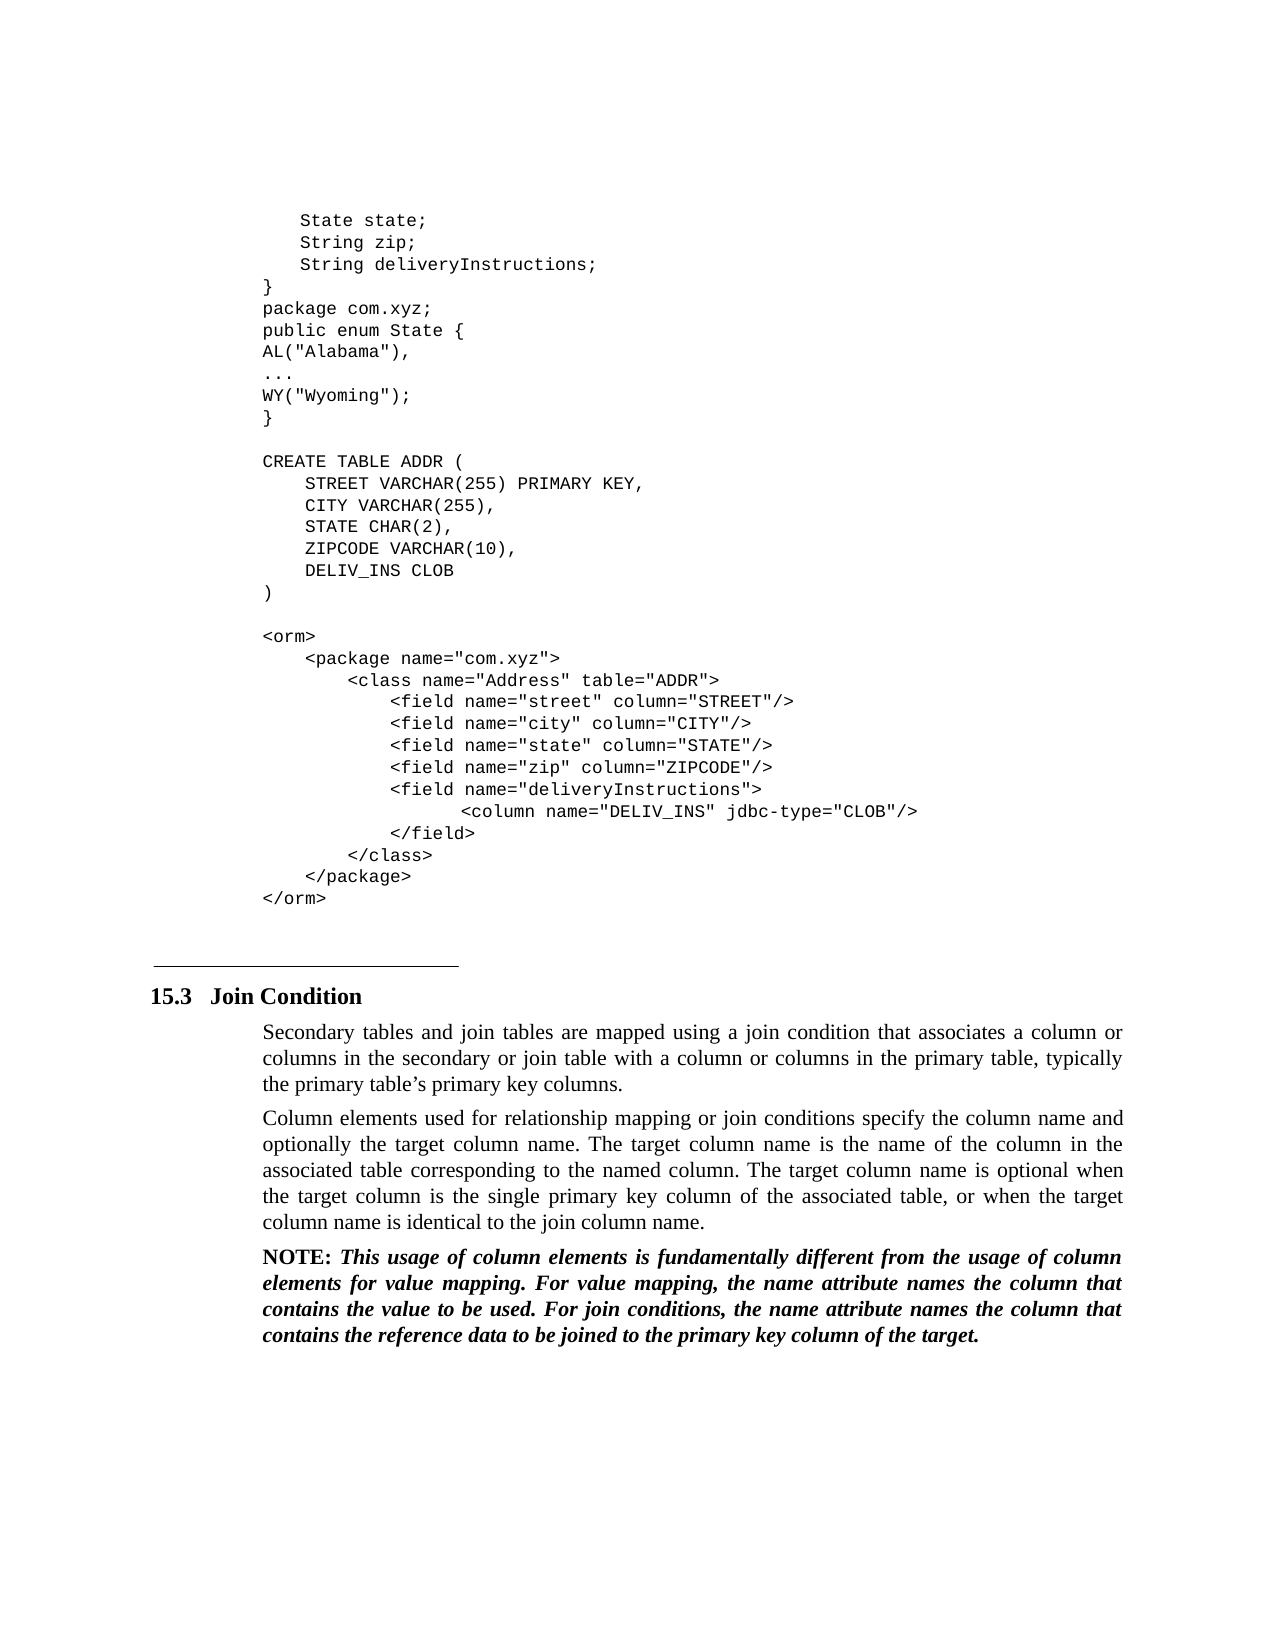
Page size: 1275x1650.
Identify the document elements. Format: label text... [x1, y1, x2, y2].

text Column elements used for relationship mapping or join conditions specify the column name and optionally the target column name. The target column name is the name of the column in the associated table corresponding to the named column. The target column name is optional when the target column is the single primary key column of the associated table, or when the target column name is identical to the join column name. [262, 1104, 1125, 1234]
text CITY VARCHAR(255), [262, 494, 1125, 516]
text Secondary tables and join tables are mapped using a join condition that associates a column or columns in the secondary or join table with a column or columns in the primary table, typically the primary table’s primary key columns. [262, 1018, 1125, 1096]
text <field name="state" column="STATE"/> [262, 735, 1125, 757]
text ) [262, 582, 1125, 604]
text </package> [262, 866, 1125, 888]
text </field> [262, 822, 1125, 844]
text CREATE TABLE ADDR ( [262, 451, 1125, 472]
text STREET VARCHAR(255) PRIMARY KEY, [262, 472, 1125, 494]
text <orm> [262, 626, 1125, 647]
text <field name="deliveryInstructions"> [262, 779, 1125, 801]
text package com.xyz; [262, 297, 1125, 319]
text } [262, 276, 1125, 297]
subtitle Join Condition [150, 982, 1125, 1009]
text <field name="zip" column="ZIPCODE"/> [262, 757, 1125, 779]
text AL("Alabama"), [262, 341, 1125, 363]
text <class name="Address" table="ADDR"> [262, 669, 1125, 691]
text State state; [262, 210, 1125, 232]
text String zip; [262, 232, 1125, 254]
text <column name="DELIV_INS" jdbc-type="CLOB"/> [262, 801, 1125, 822]
text <package name="com.xyz"> [262, 647, 1125, 669]
text </orm> [262, 888, 1125, 910]
text </class> [262, 844, 1125, 866]
text ... [262, 363, 1125, 385]
text DELIV_INS CLOB [262, 560, 1125, 582]
text <field name="city" column="CITY"/> [262, 713, 1125, 735]
text STATE CHAR(2), [262, 516, 1125, 538]
text <field name="street" column="STREET"/> [262, 691, 1125, 713]
text NOTE: This usage of column elements is fundamentally different from the usage of column elements for value mapping. For value mapping, the name attribute names the column that contains the value to be used. For join conditions, the name attribute names the column that contains the reference data to be joined to the primary key column of the target. [262, 1243, 1125, 1347]
text ZIPCODE VARCHAR(10), [262, 538, 1125, 560]
text public enum State { [262, 319, 1125, 341]
text String deliveryInstructions; [262, 254, 1125, 276]
text } [262, 407, 1125, 429]
text WY("Wyoming"); [262, 385, 1125, 407]
